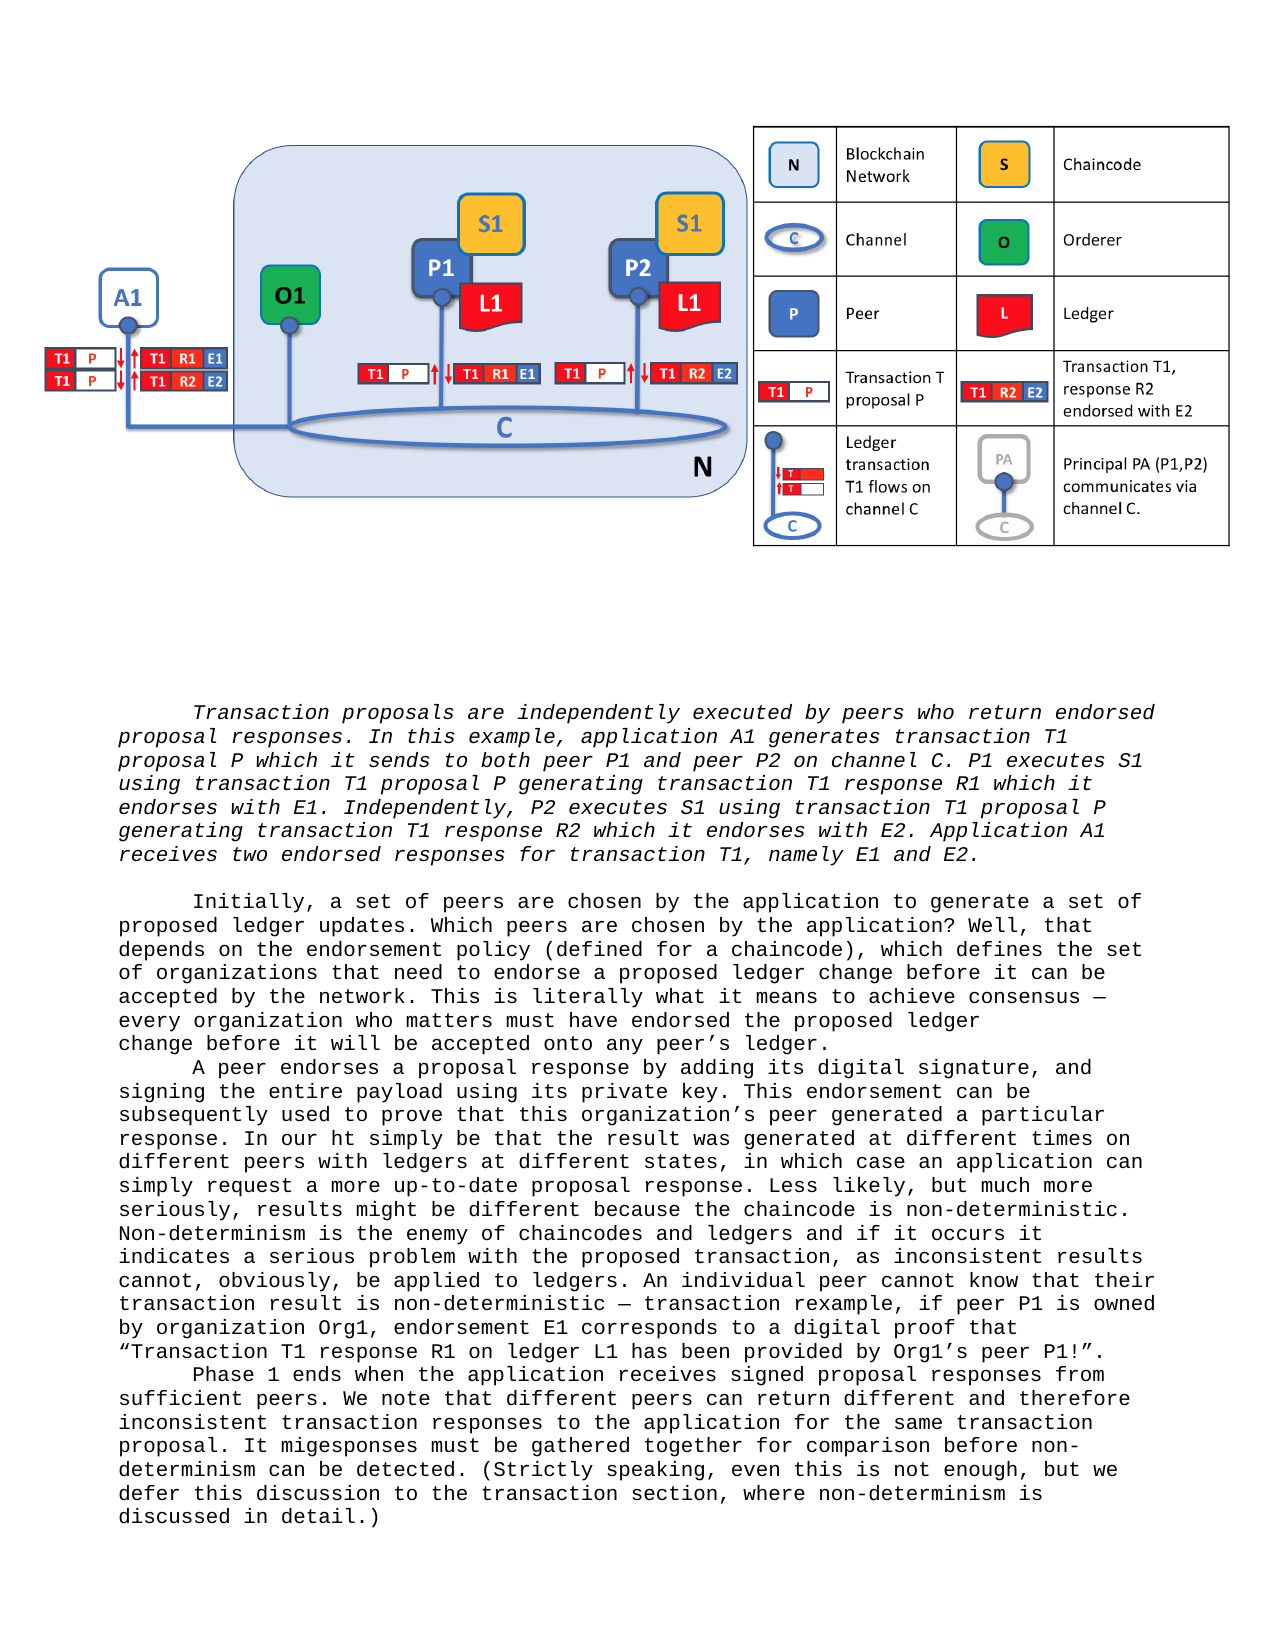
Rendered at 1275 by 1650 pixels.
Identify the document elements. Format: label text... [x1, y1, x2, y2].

text Transaction proposals are independently executed by peers who return endorsed proposal responses. In this example, application A1 generates transaction T1 proposal P which it sends to both peer P1 and peer P2 on channel C. P1 executes S1 using transaction T1 proposal P generating transaction T1 response R1 which it endorses with E1. Independently, P2 executes S1 using transaction T1 proposal P generating transaction T1 response R2 which it endorses with E2. Application A1 receives two endorsed responses for transaction T1, namely E1 and E2. [118, 702, 1157, 868]
text A peer endorses a proposal response by adding its digital signature, and signing the entire payload using its private key. This endorsement can be subsequently used to prove that this organization’s peer generated a particular response. In our ht simply be that the result was generated at different times on different peers with ledgers at different states, in which case an application can simply request a more up-to-date proposal response. Less likely, but much more seriously, results might be different because the chaincode is non-deterministic. Non-determinism is the enemy of chaincodes and ledgers and if it occurs it indicates a serious problem with the proposed transaction, as inconsistent results cannot, obviously, be applied to ledgers. An individual peer cannot know that their transaction result is non-deterministic — transaction rexample, if peer P1 is owned by organization Org1, endorsement E1 corresponds to a digital proof that “Transaction T1 response R1 on ledger L1 has been provided by Org1’s peer P1!”. [118, 1057, 1157, 1364]
text Phase 1 ends when the application receives signed proposal responses from sufficient peers. We note that different peers can return different and therefore inconsistent transaction responses to the application for the same transaction proposal. It migesponses must be gathered together for comparison before non-determinism can be detected. (Strictly speaking, even this is not enough, but we defer this discussion to the transaction section, where non-determinism is discussed in detail.) [118, 1364, 1157, 1530]
picture [40, 118, 1235, 561]
text Initially, a set of peers are chosen by the application to generate a set of proposed ledger updates. Which peers are chosen by the application? Well, that depends on the endorsement policy (defined for a chaincode), which defines the set of organizations that need to endorse a proposed ledger change before it can be accepted by the network. This is literally what it means to achieve consensus — every organization who matters must have endorsed the proposed ledger change before it will be accepted onto any peer’s ledger. [118, 891, 1157, 1057]
